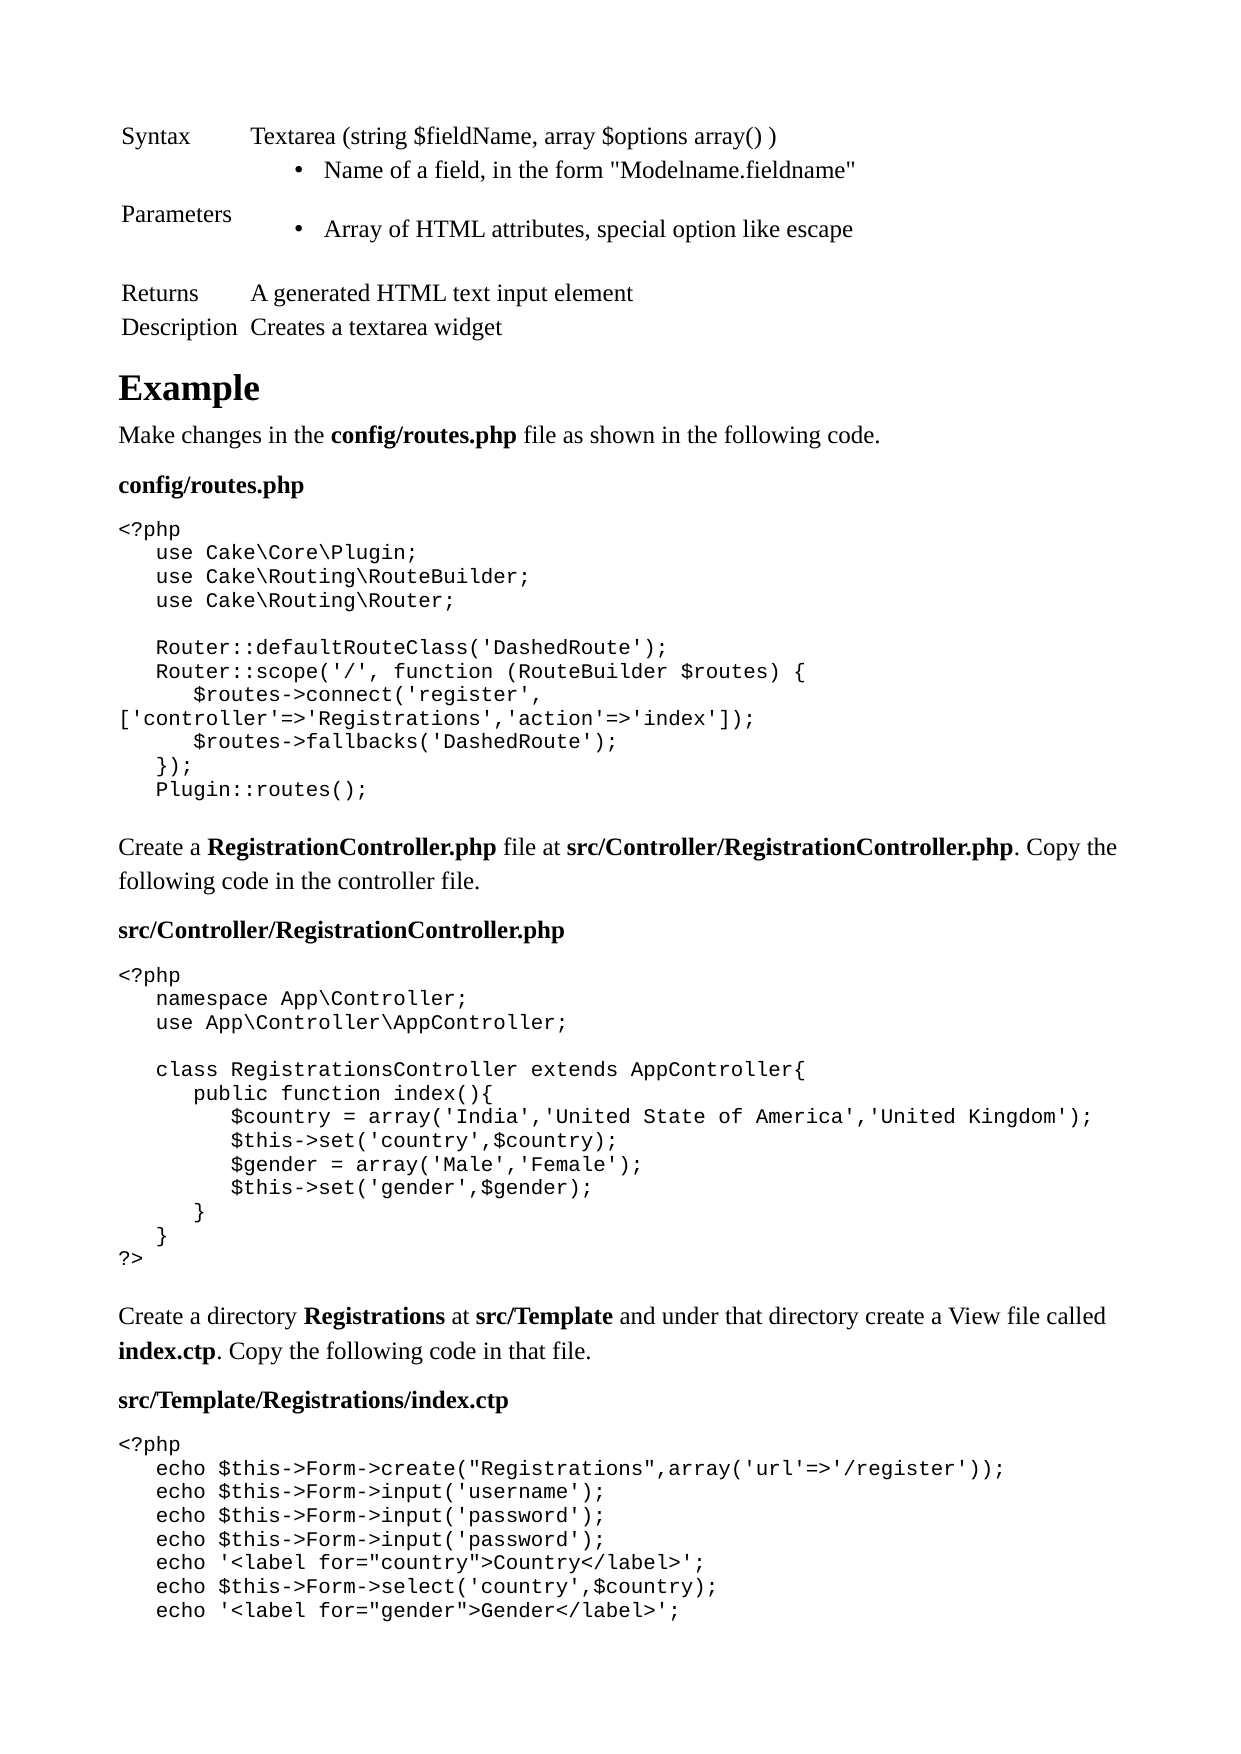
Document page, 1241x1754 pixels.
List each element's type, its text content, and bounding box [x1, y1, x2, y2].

text $routes->connect('register',['controller'=>'Registrations','action'=>'index']); [118, 684, 1122, 732]
text echo $this->Form->input('password'); [118, 1505, 1122, 1529]
text } [118, 1225, 1122, 1248]
table_header Syntax [118, 118, 247, 153]
text use Cake\Core\Plugin; [118, 542, 1122, 566]
text Plugin::routes(); [118, 779, 1122, 802]
text echo $this->Form->select('country',$country); [118, 1576, 1122, 1599]
table_cell Returns [118, 275, 247, 309]
table_cell A generated HTML text input element [247, 275, 867, 309]
text config/routes.php [118, 470, 1122, 498]
text }); [118, 755, 1122, 779]
text $this->set('gender',$gender); [118, 1177, 1122, 1201]
text Router::scope('/', function (RouteBuilder $routes) { [118, 661, 1122, 684]
subtitle Example [118, 365, 1122, 408]
text $routes->fallbacks('DashedRoute'); [118, 732, 1122, 755]
text Create a RegistrationController.php file at src/Controller/RegistrationController.php. Copy the following code in the controller file. [118, 832, 1122, 895]
table_cell Name of a field, in the form "Modelname.fieldname" Array of HTML attributes, special option like escape [247, 153, 867, 275]
text $this->set('country',$country); [118, 1130, 1122, 1154]
text namespace App\Controller; [118, 988, 1122, 1012]
text Make changes in the config/routes.php file as shown in the following code. [118, 421, 1122, 449]
text Router::defaultRouteClass('DashedRoute'); [118, 637, 1122, 661]
text ?> [118, 1248, 1122, 1272]
table_header Textarea (string $fieldName, array $options array() ) [247, 118, 867, 153]
text Create a directory Registrations at src/Template and under that directory create a View file called index.ctp. Copy the following code in that file. [118, 1301, 1122, 1365]
text use App\Controller\AppController; [118, 1012, 1122, 1036]
text use Cake\Routing\Router; [118, 590, 1122, 613]
text echo $this->Form->input('password'); [118, 1529, 1122, 1552]
text public function index(){ [118, 1083, 1122, 1106]
text class RegistrationsController extends AppController{ [118, 1059, 1122, 1083]
text $gender = array('Male','Female'); [118, 1154, 1122, 1177]
text src/Template/Registrations/index.ctp [118, 1385, 1122, 1414]
table_cell Parameters [118, 153, 247, 275]
text <?php [118, 1434, 1122, 1458]
table_cell Creates a textarea widget [247, 310, 867, 344]
text echo '<label for="gender">Gender</label>'; [118, 1599, 1122, 1623]
text src/Controller/RegistrationController.php [118, 916, 1122, 944]
text echo $this->Form->input('username'); [118, 1481, 1122, 1505]
text <?php [118, 964, 1122, 988]
text echo '<label for="country">Country</label>'; [118, 1552, 1122, 1576]
text echo $this->Form->create("Registrations",array('url'=>'/register')); [118, 1458, 1122, 1481]
text $country = array('India','United State of America','United Kingdom'); [118, 1106, 1122, 1130]
text <?php [118, 519, 1122, 542]
table_cell Description [118, 310, 247, 344]
text } [118, 1201, 1122, 1225]
text use Cake\Routing\RouteBuilder; [118, 566, 1122, 590]
